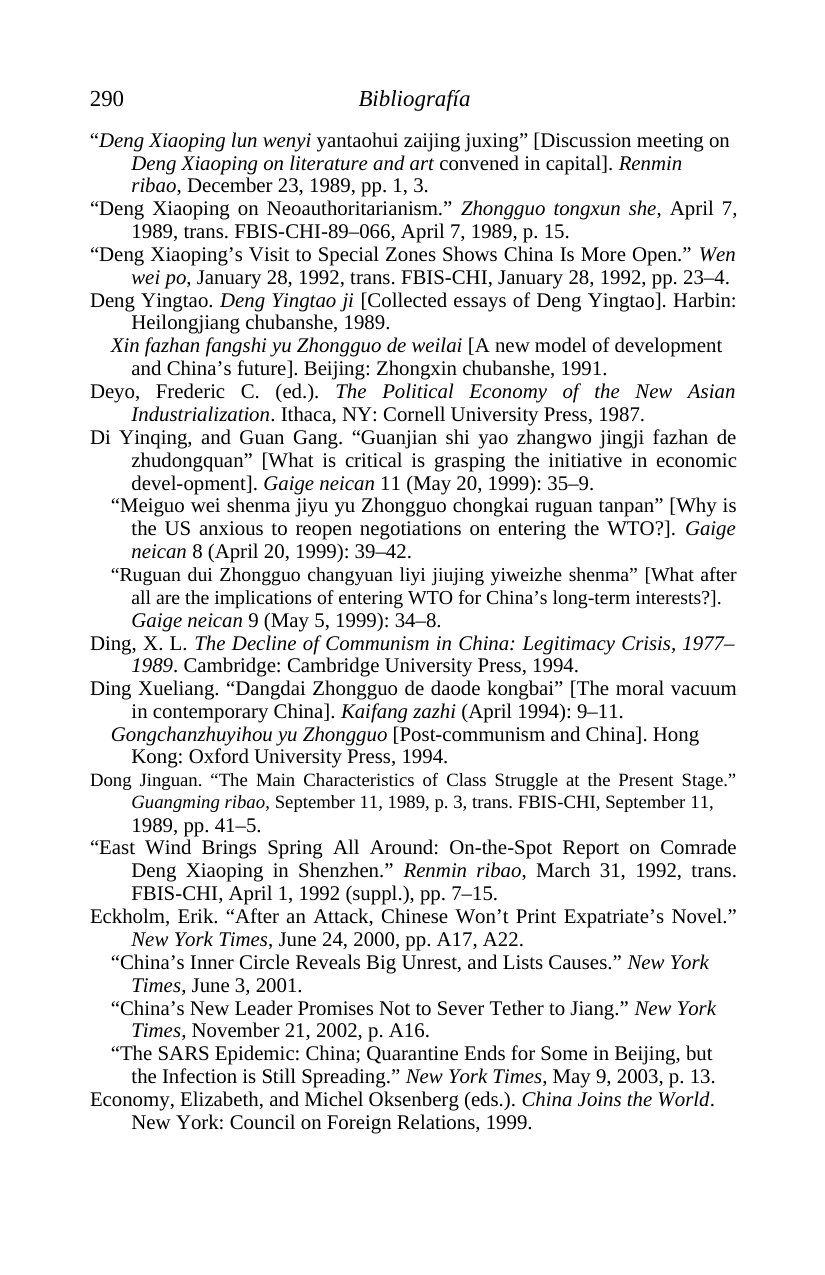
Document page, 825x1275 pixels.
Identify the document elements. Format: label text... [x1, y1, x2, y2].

text 290 Bibliografía [89, 84, 737, 111]
text “Deng Xiaoping lun wenyi yantaohui zaijing juxing” [Discussion meeting on [89, 128, 737, 152]
text 1989, pp. 41–5. [131, 814, 737, 837]
text Ding, X. L. The Decline of Communism in China: Legitimacy Crisis, 1977–1989. Cambridge: Cambridge University Press, 1994. [90, 632, 737, 677]
text “Deng Xiaoping’s Visit to Special Zones Shows China Is More Open.” Wen wei po, January 28, 1992, trans. FBIS-CHI, January 28, 1992, pp. 23–4. [90, 243, 737, 289]
text Xin fazhan fangshi yu Zhongguo de weilai [A new model of development and China’s future]. Beijing: Zhongxin chubanshe, 1991. [111, 334, 737, 380]
text “Meiguo wei shenma jiyu yu Zhongguo chongkai ruguan tanpan” [Why is the US anxious to reopen negotiations on entering the WTO?]. Gaige neican 8 (April 20, 1999): 39–42. [111, 495, 737, 563]
text Eckholm, Erik. “After an Attack, Chinese Won’t Print Expatriate’s Novel.” New York Times, June 24, 2000, pp. A17, A22. [90, 905, 737, 951]
text Ding Xueliang. “Dangdai Zhongguo de daode kongbai” [The moral vacuum in contemporary China]. Kaifang zazhi (April 1994): 9–11. [90, 677, 737, 723]
text Gaige neican 9 (May 5, 1999): 34–8. [131, 608, 737, 632]
text Deng Xiaoping on literature and art convened in capital]. Renmin ribao, December 23, 1989, pp. 1, 3. [131, 152, 737, 197]
text “East Wind Brings Spring All Around: On-the-Spot Report on Comrade Deng Xiaoping in Shenzhen.” Renmin ribao, March 31, 1992, trans. FBIS-CHI, April 1, 1992 (suppl.), pp. 7–15. [90, 837, 737, 905]
text Economy, Elizabeth, and Michel Oksenberg (eds.). China Joins the World. New York: Council on Foreign Relations, 1999. [90, 1088, 737, 1134]
text Gongchanzhuyihou yu Zhongguo [Post-communism and China]. Hong Kong: Oxford University Press, 1994. [111, 723, 737, 768]
text Deyo, Frederic C. (ed.). The Political Economy of the New Asian Industrialization. Ithaca, NY: Cornell University Press, 1987. [90, 380, 737, 426]
text “China’s New Leader Promises Not to Sever Tether to Jiang.” New York Times, November 21, 2002, p. A16. [111, 997, 737, 1042]
text Deng Yingtao. Deng Yingtao ji [Collected essays of Deng Yingtao]. Harbin: Heilongjiang chubanshe, 1989. [90, 289, 737, 334]
text Dong Jinguan. “The Main Characteristics of Class Struggle at the Present Stage.” Guangming ribao, September 11, 1989, p. 3, trans. FBIS-CHI, September 11, [90, 769, 737, 813]
text “Deng Xiaoping on Neoauthoritarianism.” Zhongguo tongxun she, April 7, 1989, trans. FBIS-CHI-89–066, April 7, 1989, p. 15. [90, 197, 737, 243]
text “China’s Inner Circle Reveals Big Unrest, and Lists Causes.” New York Times, June 3, 2001. [111, 951, 737, 997]
text Di Yinqing, and Guan Gang. “Guanjian shi yao zhangwo jingji fazhan de zhudongquan” [What is critical is grasping the initiative in economic devel-opment]. Gaige neican 11 (May 20, 1999): 35–9. [90, 426, 737, 495]
text “The SARS Epidemic: China; Quarantine Ends for Some in Beijing, but the Infection is Still Spreading.” New York Times, May 9, 2003, p. 13. [111, 1043, 737, 1088]
text “Ruguan dui Zhongguo changyuan liyi jiujing yiweizhe shenma” [What after all are the implications of entering WTO for China’s long-term interests?]. [111, 563, 737, 608]
